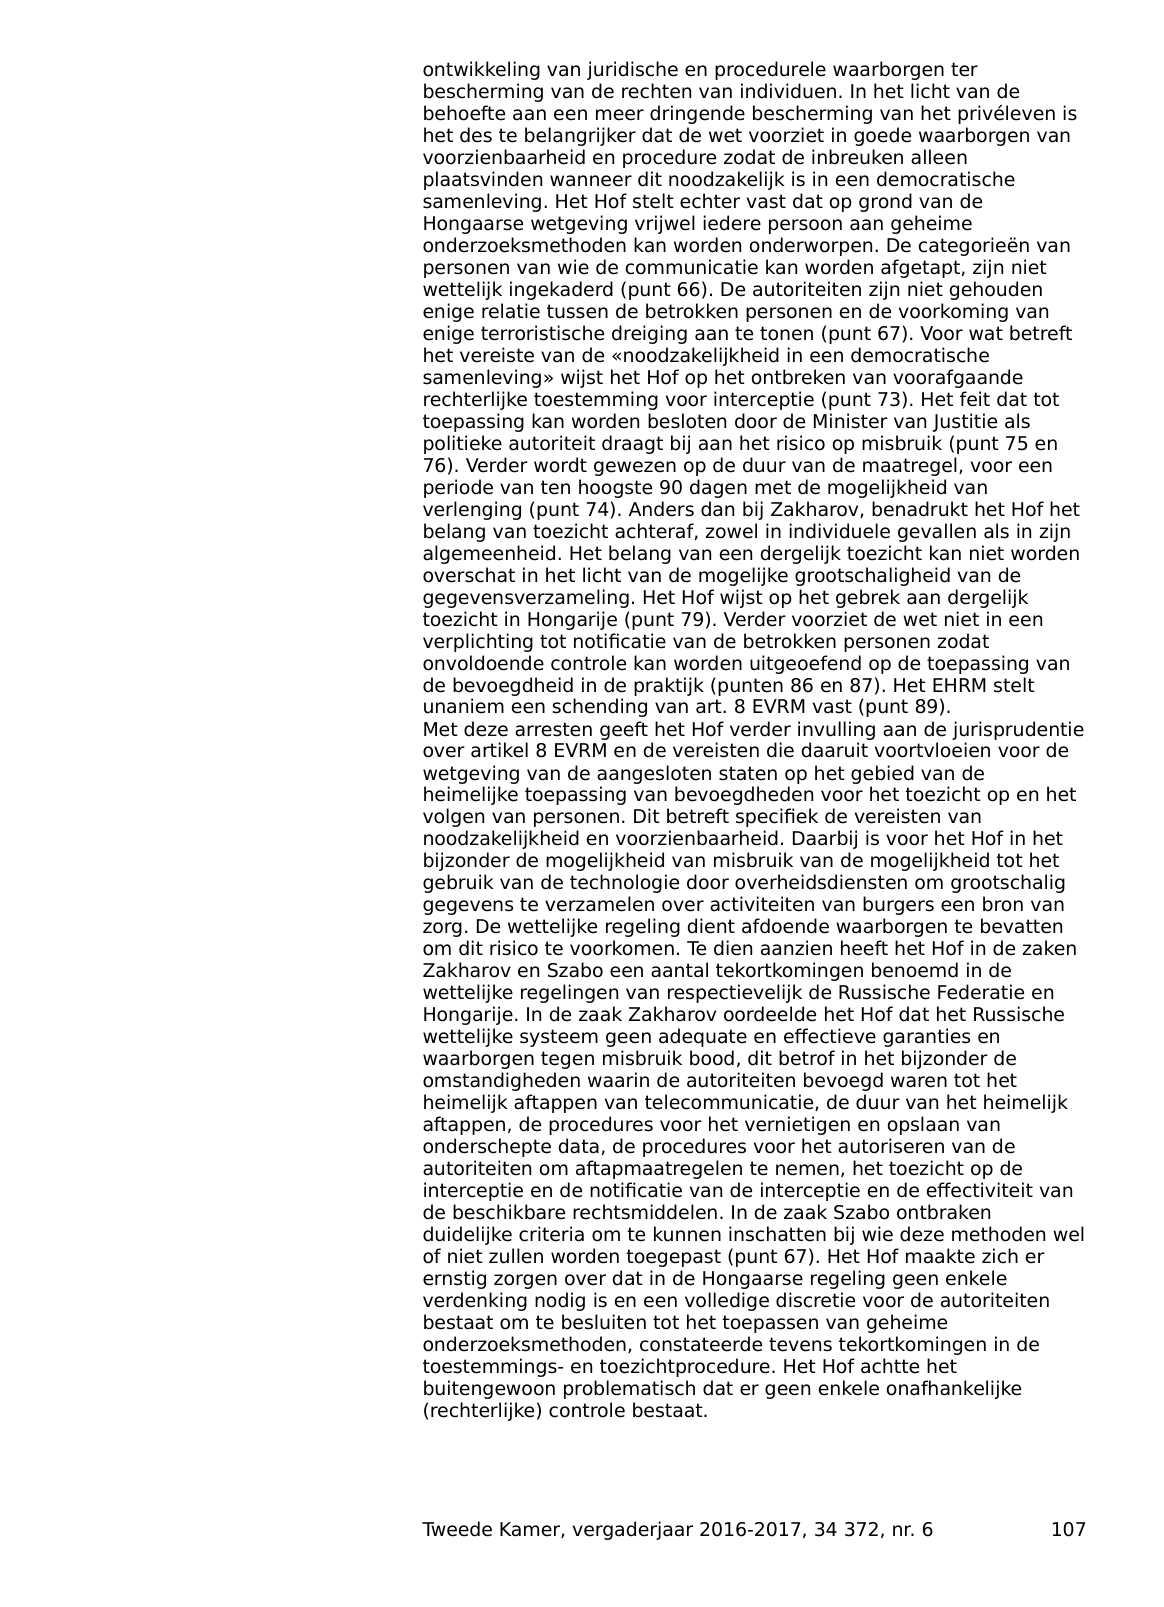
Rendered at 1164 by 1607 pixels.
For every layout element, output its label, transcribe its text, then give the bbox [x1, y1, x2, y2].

text Met deze arresten geeft het Hof verder invulling aan de jurisprudentie over artikel 8 EVRM en de vereisten die daaruit voortvloeien voor de wetgeving van de aangesloten staten op het gebied van de heimelijke toepassing van bevoegdheden voor het toezicht op en het volgen van personen. Dit betreft specifiek de vereisten van noodzakelijkheid en voorzienbaarheid. Daarbij is voor het Hof in het bijzonder de mogelijkheid van misbruik van de mogelijkheid tot het gebruik van de technologie door overheidsdiensten om grootschalig gegevens te verzamelen over activiteiten van burgers een bron van zorg. De wettelijke regeling dient afdoende waarborgen te bevatten om dit risico te voorkomen. Te dien aanzien heeft het Hof in de zaken Zakharov en Szabo een aantal tekortkomingen benoemd in de wettelijke regelingen van respectievelijk de Russische Federatie en Hongarije. In de zaak Zakharov oordeelde het Hof dat het Russische wettelijke systeem geen adequate en effectieve garanties en waarborgen tegen misbruik bood, dit betrof in het bijzonder de omstandigheden waarin de autoriteiten bevoegd waren tot het heimelijk aftappen van telecommunicatie, de duur van het heimelijk aftappen, de procedures voor het vernietigen en opslaan van onderschepte data, de procedures voor het autoriseren van de autoriteiten om aftapmaatregelen te nemen, het toezicht op de interceptie en de notificatie van de interceptie en de effectiviteit van de beschikbare rechtsmiddelen. In de zaak Szabo ontbraken duidelijke criteria om te kunnen inschatten bij wie deze methoden wel of niet zullen worden toegepast (punt 67). Het Hof maakte zich er ernstig zorgen over dat in de Hongaarse regeling geen enkele verdenking nodig is en een volledige discretie voor de autoriteiten bestaat om te besluiten tot het toepassen van geheime onderzoeksmethoden, constateerde tevens tekortkomingen in de toestemmings- en toezichtprocedure. Het Hof achtte het buitengewoon problematisch dat er geen enkele onafhankelijke (rechterlijke) controle bestaat. [422, 718, 1087, 1422]
text ontwikkeling van juridische en procedurele waarborgen ter bescherming van de rechten van individuen. In het licht van de behoefte aan een meer dringende bescherming van het privéleven is het des te belangrijker dat de wet voorziet in goede waarborgen van voorzienbaarheid en procedure zodat de inbreuken alleen plaatsvinden wanneer dit noodzakelijk is in een democratische samenleving. Het Hof stelt echter vast dat op grond van de Hongaarse wetgeving vrijwel iedere persoon aan geheime onderzoeksmethoden kan worden onderworpen. De categorieën van personen van wie de communicatie kan worden afgetapt, zijn niet wettelijk ingekaderd (punt 66). De autoriteiten zijn niet gehouden enige relatie tussen de betrokken personen en de voorkoming van enige terroristische dreiging aan te tonen (punt 67). Voor wat betreft het vereiste van de «noodzakelijkheid in een democratische samenleving» wijst het Hof op het ontbreken van voorafgaande rechterlijke toestemming voor interceptie (punt 73). Het feit dat tot toepassing kan worden besloten door de Minister van Justitie als politieke autoriteit draagt bij aan het risico op misbruik (punt 75 en 76). Verder wordt gewezen op de duur van de maatregel, voor een periode van ten hoogste 90 dagen met de mogelijkheid van verlenging (punt 74). Anders dan bij Zakharov, benadrukt het Hof het belang van toezicht achteraf, zowel in individuele gevallen als in zijn algemeenheid. Het belang van een dergelijk toezicht kan niet worden overschat in het licht van de mogelijke grootschaligheid van de gegevensverzameling. Het Hof wijst op het gebrek aan dergelijk toezicht in Hongarije (punt 79). Verder voorziet de wet niet in een verplichting tot notificatie van de betrokken personen zodat onvoldoende controle kan worden uitgeoefend op de toepassing van de bevoegdheid in de praktijk (punten 86 en 87). Het EHRM stelt unaniem een schending van art. 8 EVRM vast (punt 89). [422, 59, 1087, 718]
